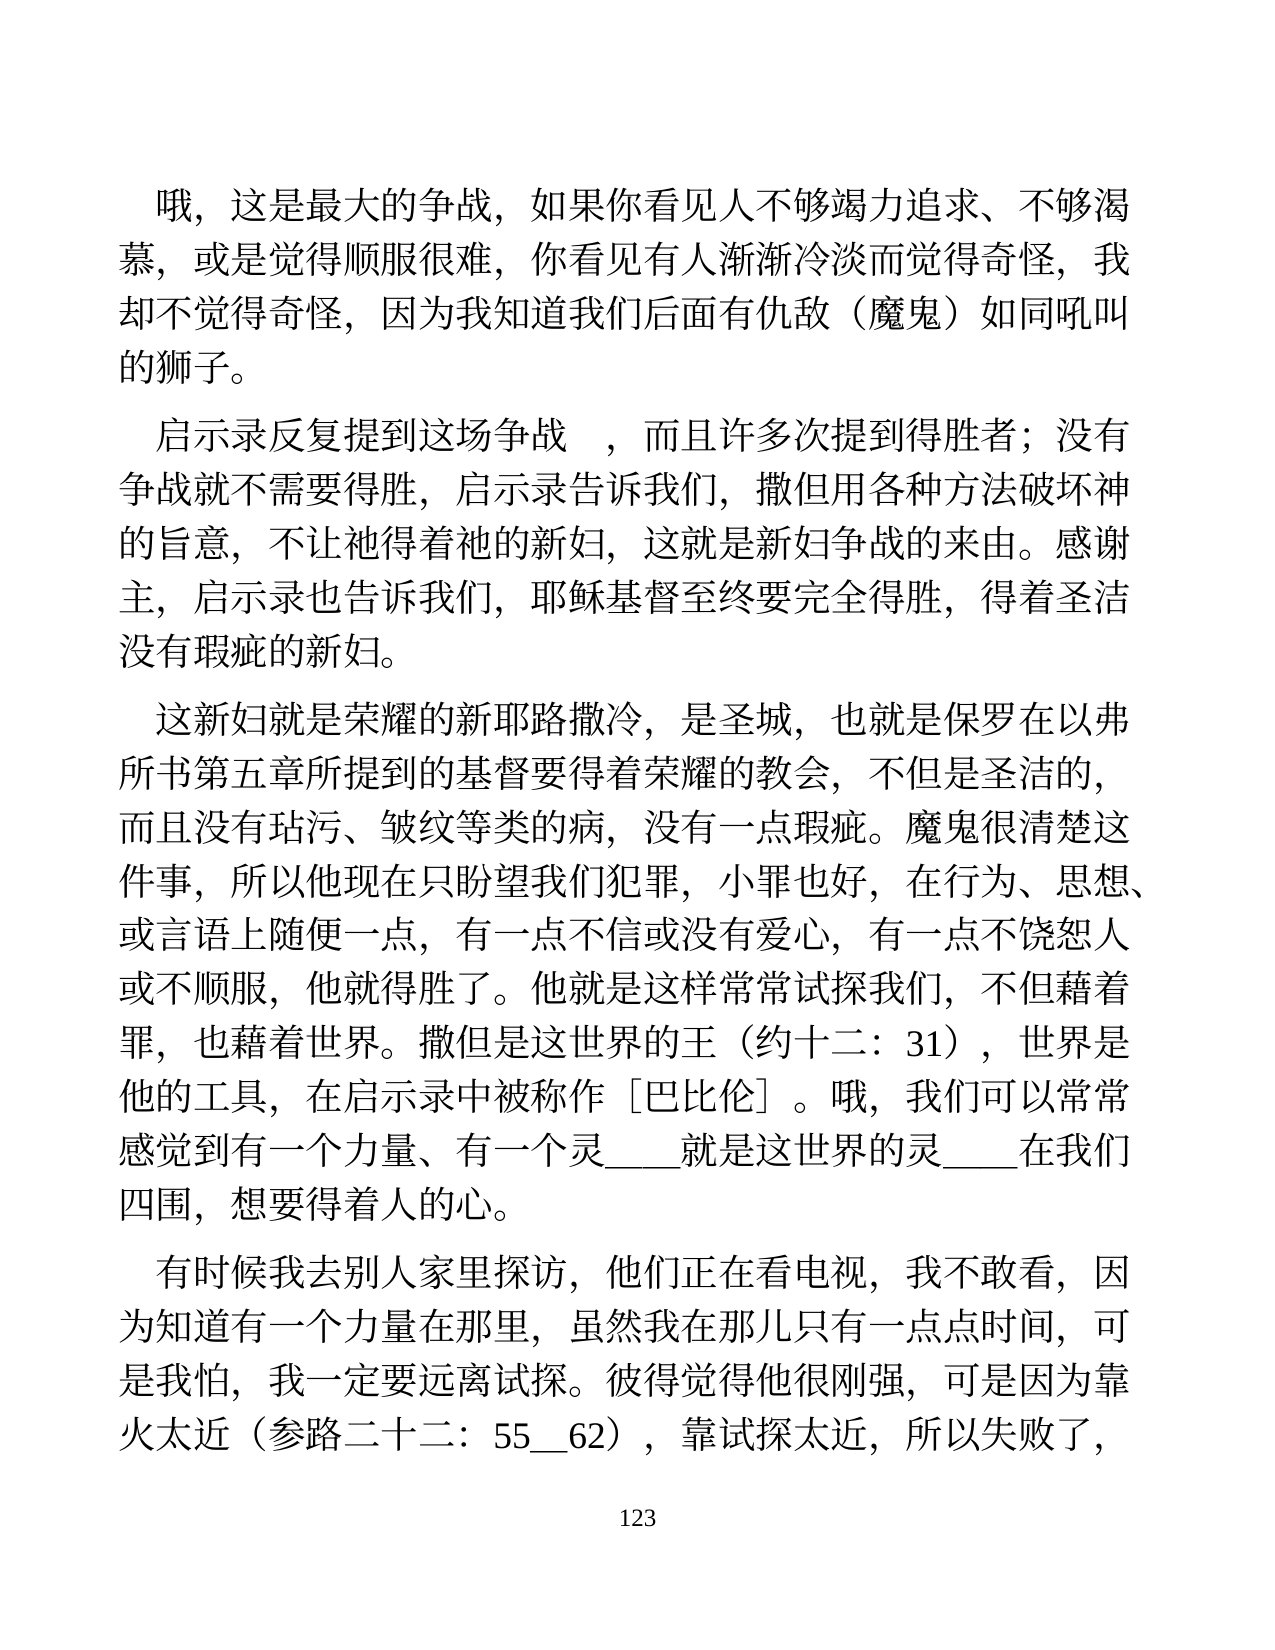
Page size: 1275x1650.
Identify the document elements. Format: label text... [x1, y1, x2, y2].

text 这新妇就是荣耀的新耶路撒冷，是圣城，也就是保罗在以弗所书第五章所提到的基督要得着荣耀的教会，不但是圣洁的，而且没有玷污、皱纹等类的病，没有一点瑕疵。魔鬼很清楚这件事，所以他现在只盼望我们犯罪，小罪也好，在行为、思想、或言语上随便一点，有一点不信或没有爱心，有一点不饶恕人或不顺服，他就得胜了。他就是这样常常试探我们，不但藉着罪，也藉着世界。撒但是这世界的王（约十二：31），世界是他的工具，在启示录中被称作［巴比伦］。哦，我们可以常常感觉到有一个力量、有一个灵＿＿就是这世界的灵＿＿在我们四围，想要得着人的心。 [118, 690, 1157, 1229]
text 哦，这是最大的争战，如果你看见人不够竭力追求、不够渴慕，或是觉得顺服很难，你看见有人渐渐冷淡而觉得奇怪，我却不觉得奇怪，因为我知道我们后面有仇敌（魔鬼）如同吼叫的狮子。 [118, 176, 1157, 392]
text 启示录反复提到这场争战 ，而且许多次提到得胜者；没有争战就不需要得胜，启示录告诉我们，撒但用各种方法破坏神的旨意，不让祂得着祂的新妇，这就是新妇争战的来由。感谢主，启示录也告诉我们，耶稣基督至终要完全得胜，得着圣洁没有瑕疵的新妇。 [118, 406, 1157, 676]
text 有时候我去别人家里探访，他们正在看电视，我不敢看，因为知道有一个力量在那里，虽然我在那儿只有一点点时间，可是我怕，我一定要远离试探。彼得觉得他很刚强，可是因为靠火太近（参路二十二：55＿62），靠试探太近，所以失败了， [118, 1243, 1157, 1459]
